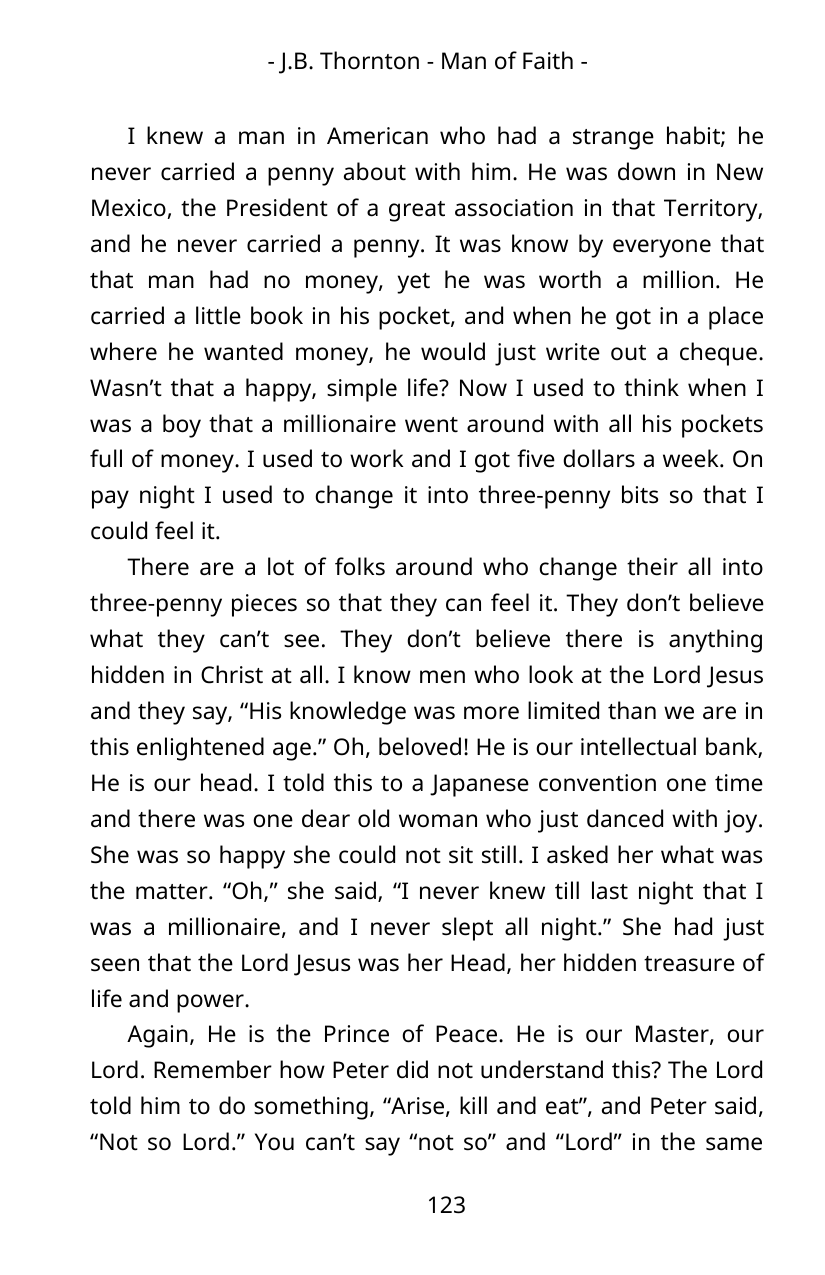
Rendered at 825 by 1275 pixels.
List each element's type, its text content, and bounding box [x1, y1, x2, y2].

text Again, He is the Prince of Peace. He is our Master, our Lord. Remember how Peter did not understand this? The Lord told him to do something, “Arise, kill and eat”, and Peter said, “Not so Lord.” You can’t say “not so” and “Lord” in the same [90, 1018, 765, 1157]
text There are a lot of folks around who change their all into three-penny pieces so that they can feel it. They don’t believe what they can’t see. They don’t believe there is anything hidden in Christ at all. I know men who look at the Lord Jesus and they say, “His knowledge was more limited than we are in this enlightened age.” Oh, beloved! He is our intellectual bank, He is our head. I told this to a Japanese convention one time and there was one dear old woman who just danced with joy. She was so happy she could not sit still. I asked her what was the matter. “Oh,” she said, “I never knew till last night that I was a millionaire, and I never slept all night.” She had just seen that the Lord Jesus was her Head, her hidden treasure of life and power. [90, 551, 765, 1014]
text I knew a man in American who had a strange habit; he never carried a penny about with him. He was down in New Mexico, the President of a great association in that Territory, and he never carried a penny. It was know by everyone that that man had no money, yet he was worth a million. He carried a little book in his pocket, and when he got in a place where he wanted money, he would just write out a cheque. Wasn’t that a happy, simple life? Now I used to think when I was a boy that a millionaire went around with all his pockets full of money. I used to work and I got five dollars a week. On pay night I used to change it into three-penny bits so that I could feel it. [90, 120, 765, 547]
